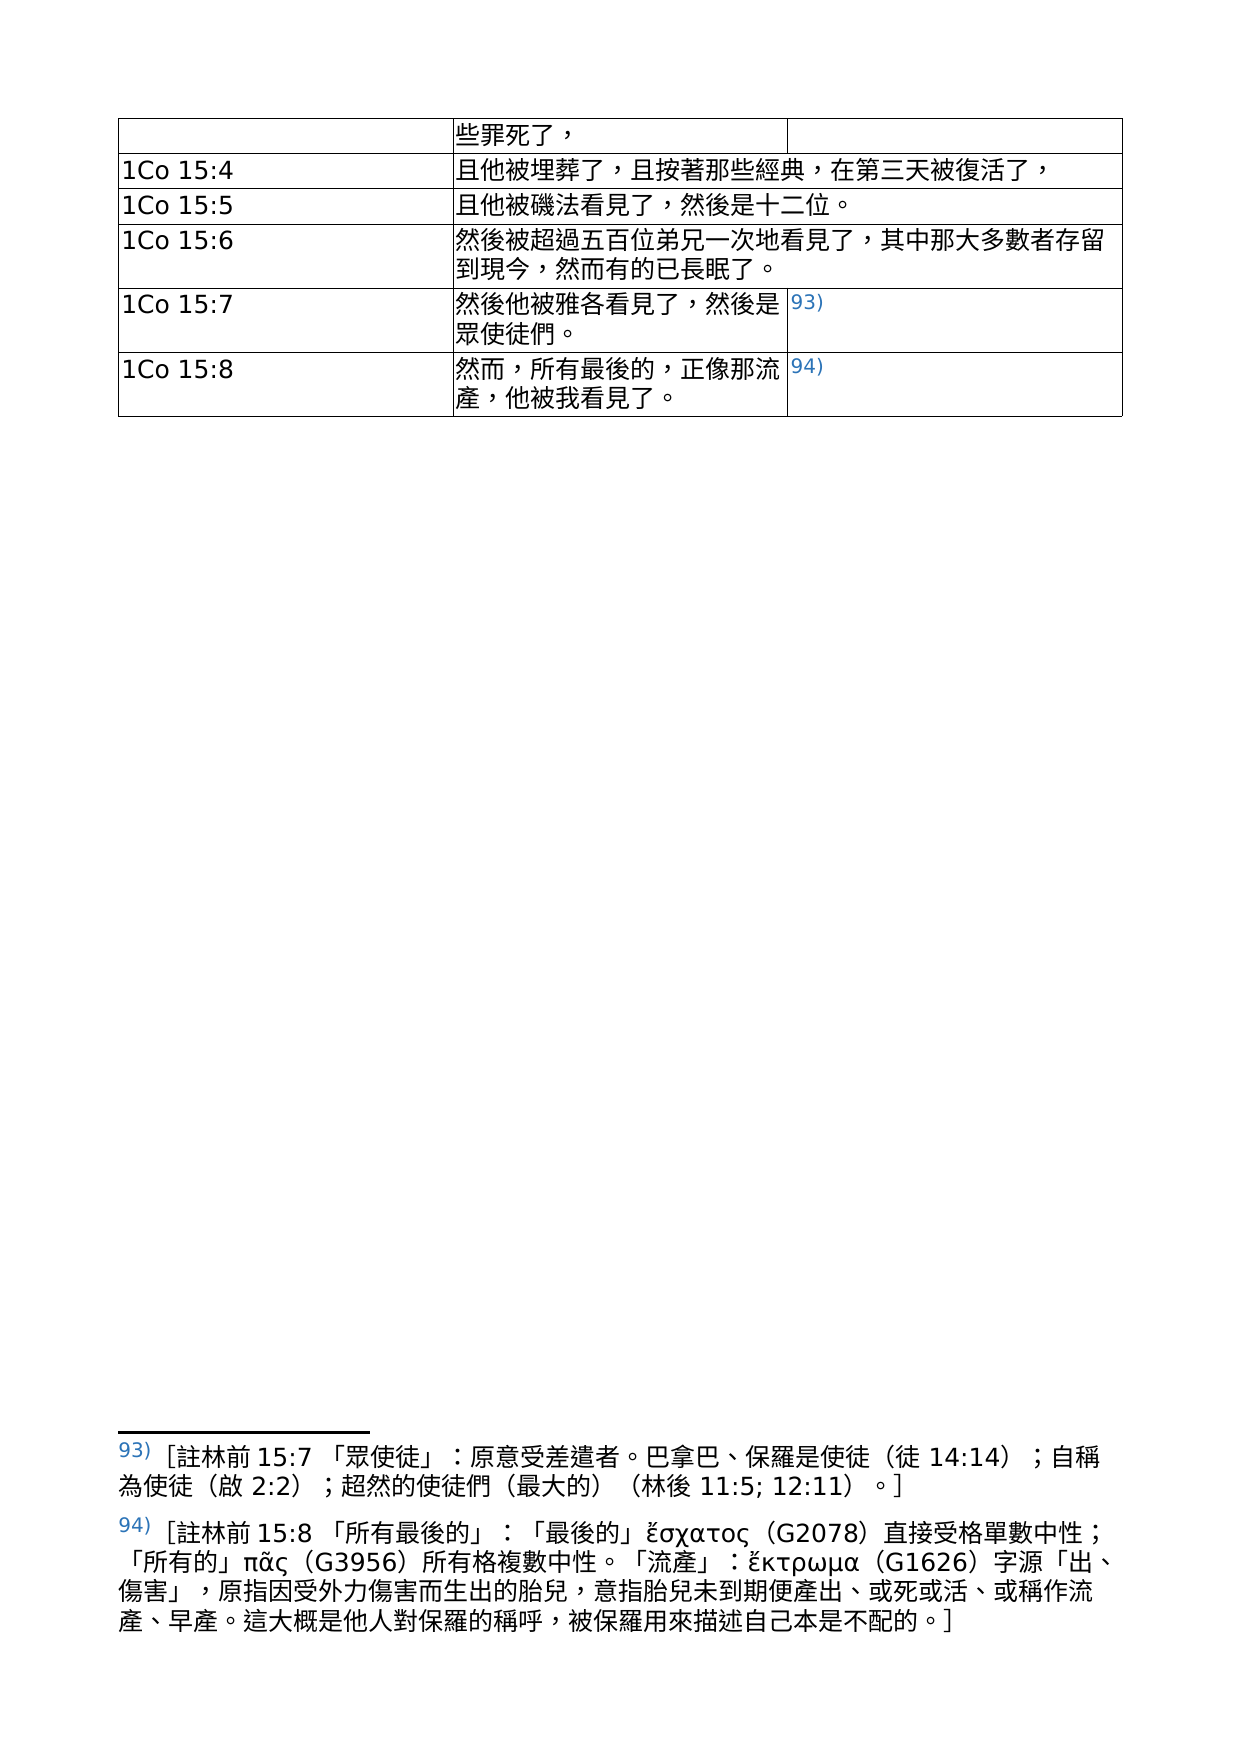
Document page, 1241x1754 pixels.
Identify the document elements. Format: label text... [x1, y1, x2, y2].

table_cell 然後被超過五百位弟兄一次地看見了，其中那大多數者存留到現今，然而有的已長眠了。 [454, 225, 1122, 288]
table_cell 1Co 15:5 [119, 189, 453, 223]
table_cell 且他被磯法看見了，然後是十二位。 [454, 189, 1122, 223]
table_cell 且他被埋葬了，且按著那些經典，在第三天被復活了， [454, 154, 1122, 188]
table_cell 1Co 15:7 [119, 289, 453, 352]
table_cell [788, 289, 1122, 352]
table_cell [788, 353, 1122, 416]
table_cell 些罪死了， [454, 119, 787, 153]
table_cell 1Co 15:8 [119, 353, 453, 416]
table_cell [119, 119, 453, 153]
table_cell 1Co 15:4 [119, 154, 453, 188]
table_cell 1Co 15:6 [119, 225, 453, 288]
table_cell [788, 119, 1122, 153]
table_cell 然而，所有最後的，正像那流產，他被我看見了。 [454, 353, 787, 416]
table_cell 然後他被雅各看見了，然後是眾使徒們。 [454, 289, 787, 352]
